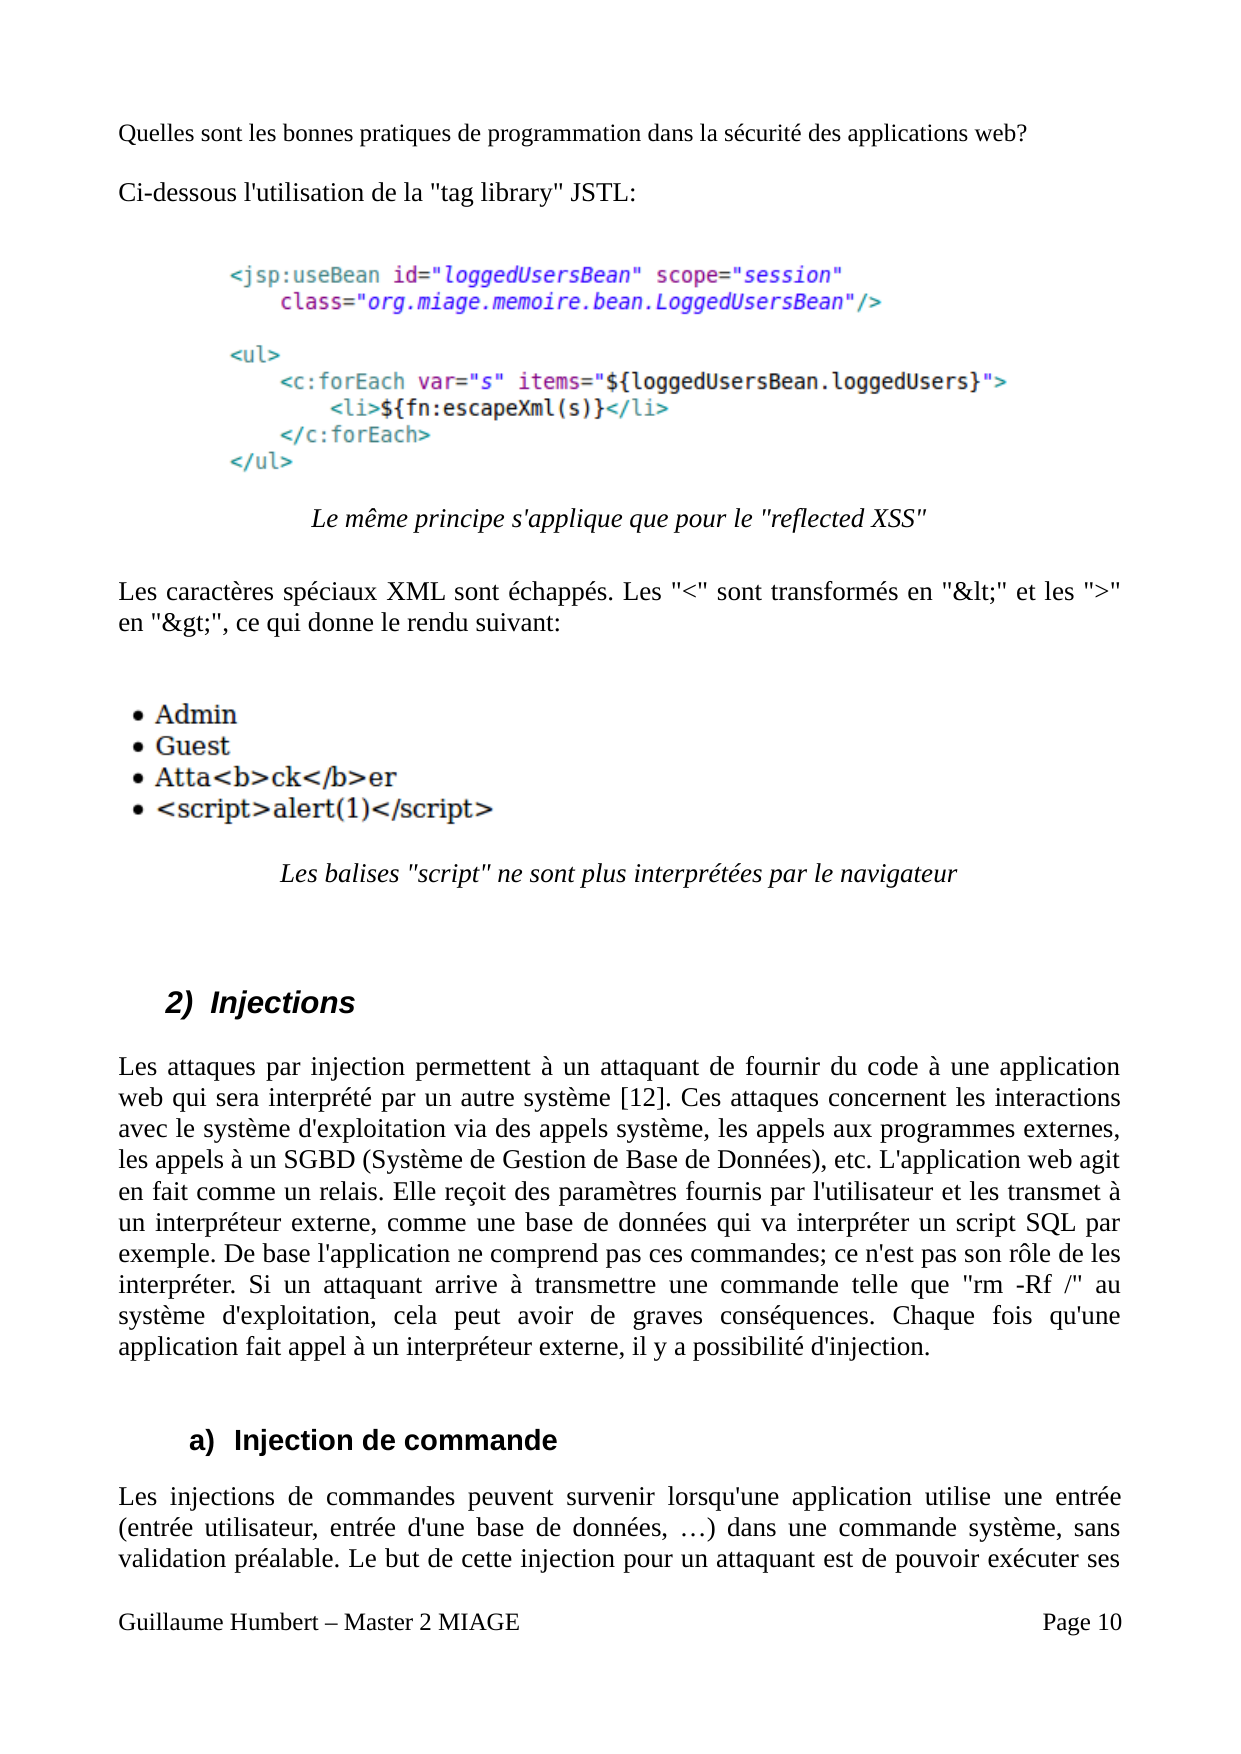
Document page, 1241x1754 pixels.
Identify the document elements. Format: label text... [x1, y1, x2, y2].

text Les caractères spéciaux XML sont échappés. Les "<" sont transformés en "&lt;" et les ">" en "&gt;", ce qui donne le rendu suivant: [118, 575, 1122, 637]
text Le même principe s'applique que pour le "reflected XSS" [118, 502, 1122, 533]
text Ci-dessous l'utilisation de la "tag library" JSTL: [118, 176, 1122, 207]
subtitle Injection de commande [189, 1423, 1122, 1456]
text Les injections de commandes peuvent survenir lorsqu'une application utilise une entrée (entrée utilisateur, entrée d'une base de données, …) dans une commande système, sans validation préalable. Le but de cette injection pour un attaquant est de pouvoir exécuter ses [118, 1480, 1122, 1574]
subtitle Injections [165, 984, 1122, 1020]
picture [227, 261, 1013, 477]
text Les balises "script" ne sont plus interprétées par le navigateur [118, 857, 1122, 888]
picture [118, 691, 504, 832]
text Les attaques par injection permettent à un attaquant de fournir du code à une application web qui sera interprété par un autre système [12]. Ces attaques concernent les interactions avec le système d'exploitation via des appels système, les appels aux programmes externes, les appels à un SGBD (Système de Gestion de Base de Données), etc. L'application web agit en fait comme un relais. Elle reçoit des paramètres fournis par l'utilisateur et les transmet à un interpréteur externe, comme une base de données qui va interpréter un script SQL par exemple. De base l'application ne comprend pas ces commandes; ce n'est pas son rôle de les interpréter. Si un attaquant arrive à transmettre une commande telle que "rm -Rf /" au système d'exploitation, cela peut avoir de graves conséquences. Chaque fois qu'une application fait appel à un interpréteur externe, il y a possibilité d'injection. [118, 1050, 1122, 1362]
